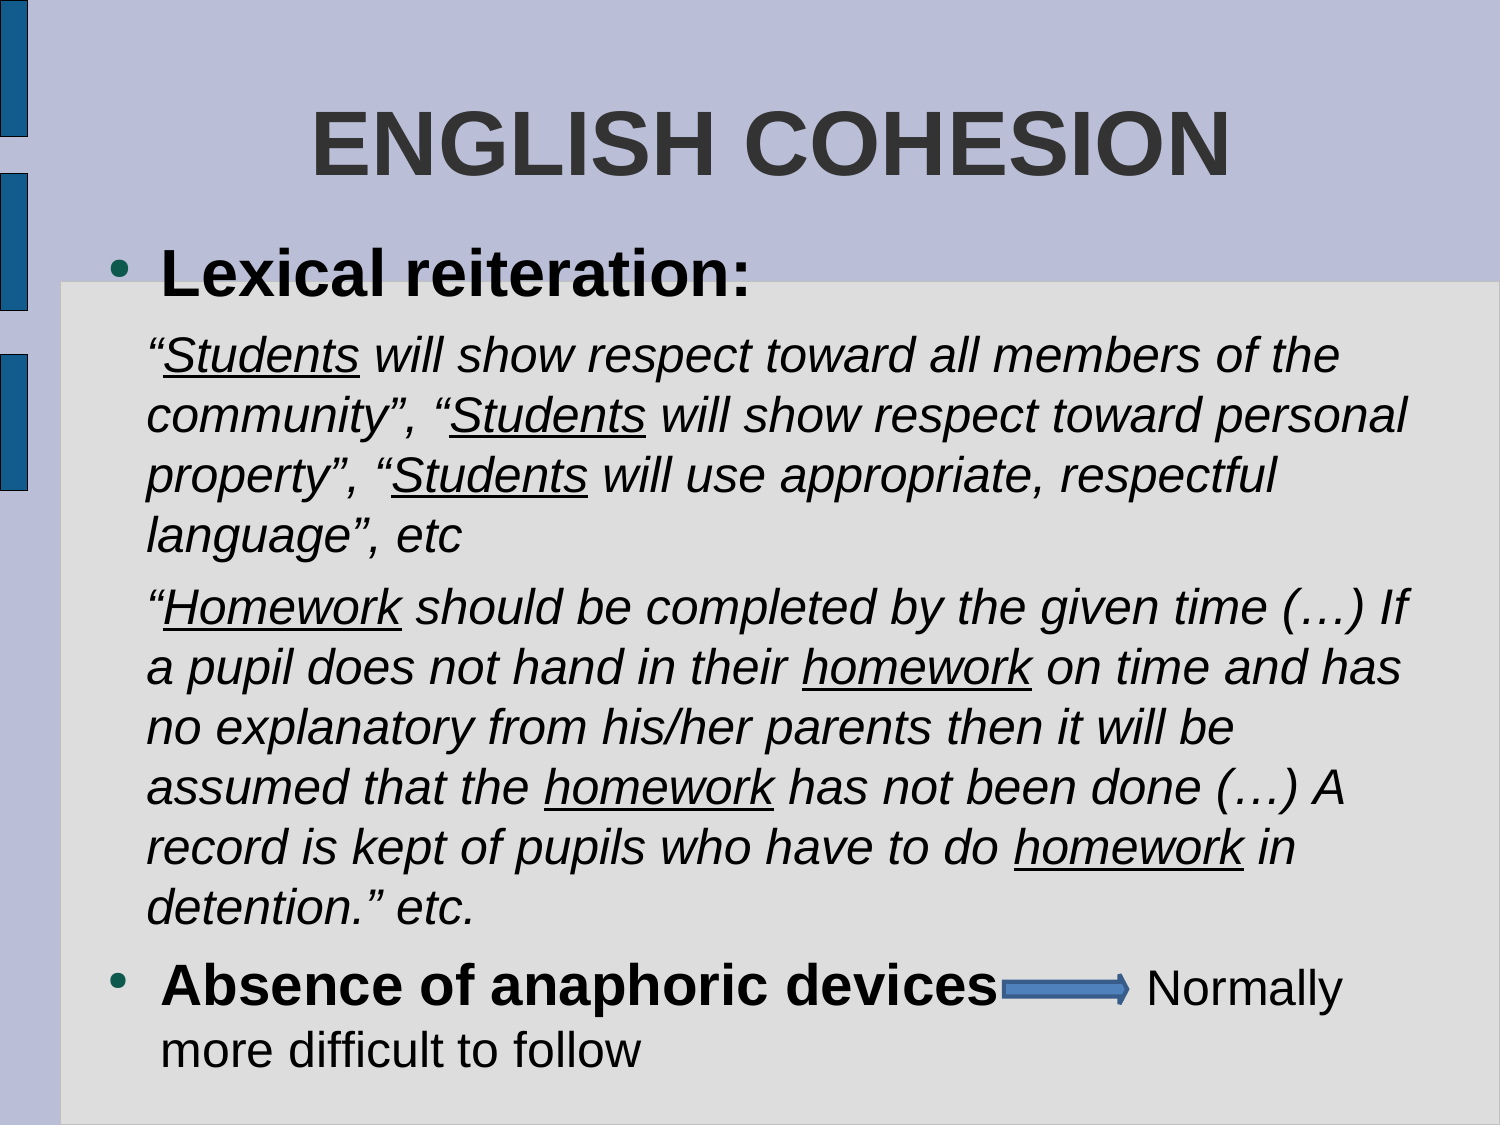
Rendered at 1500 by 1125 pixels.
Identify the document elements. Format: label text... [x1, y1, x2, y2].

list Lexical reiteration: “Students will show respect toward all members of the community”, “Students will show respect toward personal property”, “Students will use appropriate, respectful language”, etc “Homework should be completed by the given time (…) If a pupil does not hand in their homework on time and has no explanatory from his/her parents then it will be assumed that the homework has not been done (…) A record is kept of pupils who have to do homework in detention.” etc. Absence of anaphoric devices Normally more difficult to follow [75, 222, 1426, 1125]
text_box [1003, 974, 1128, 1004]
title ENGLISH COHESION [75, 45, 1426, 222]
